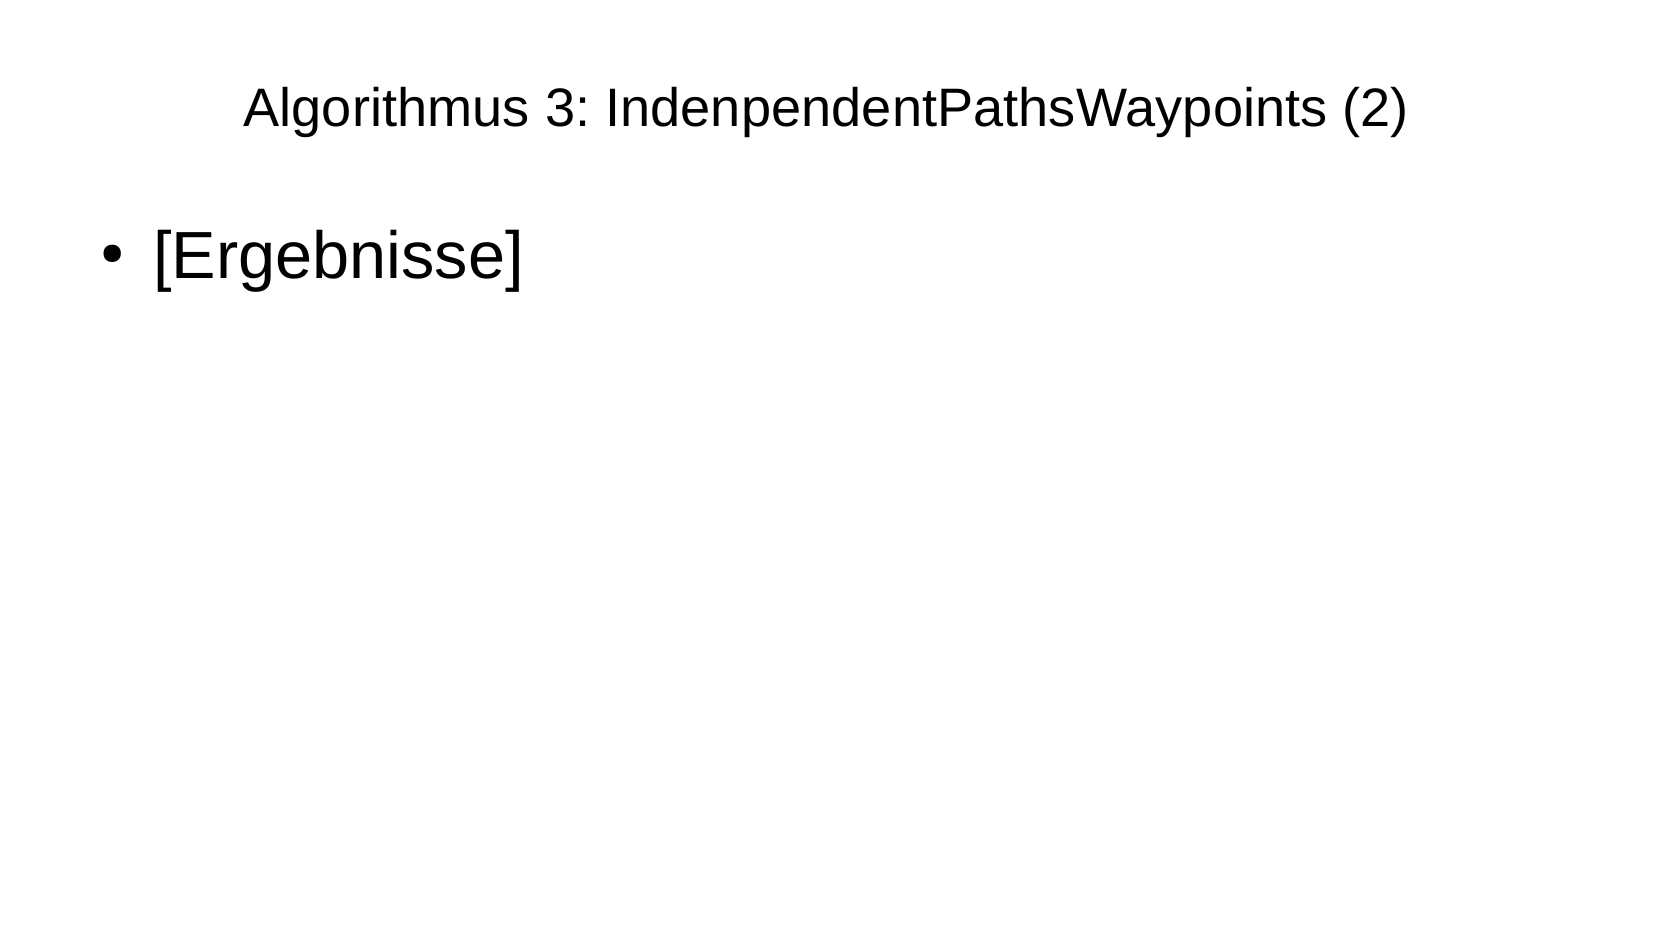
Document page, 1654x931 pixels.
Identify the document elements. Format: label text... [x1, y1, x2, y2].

list [Ergebnisse] [82, 217, 1571, 758]
title Algorithmus 3: IndenpendentPathsWaypoints (2) [82, 29, 1572, 186]
